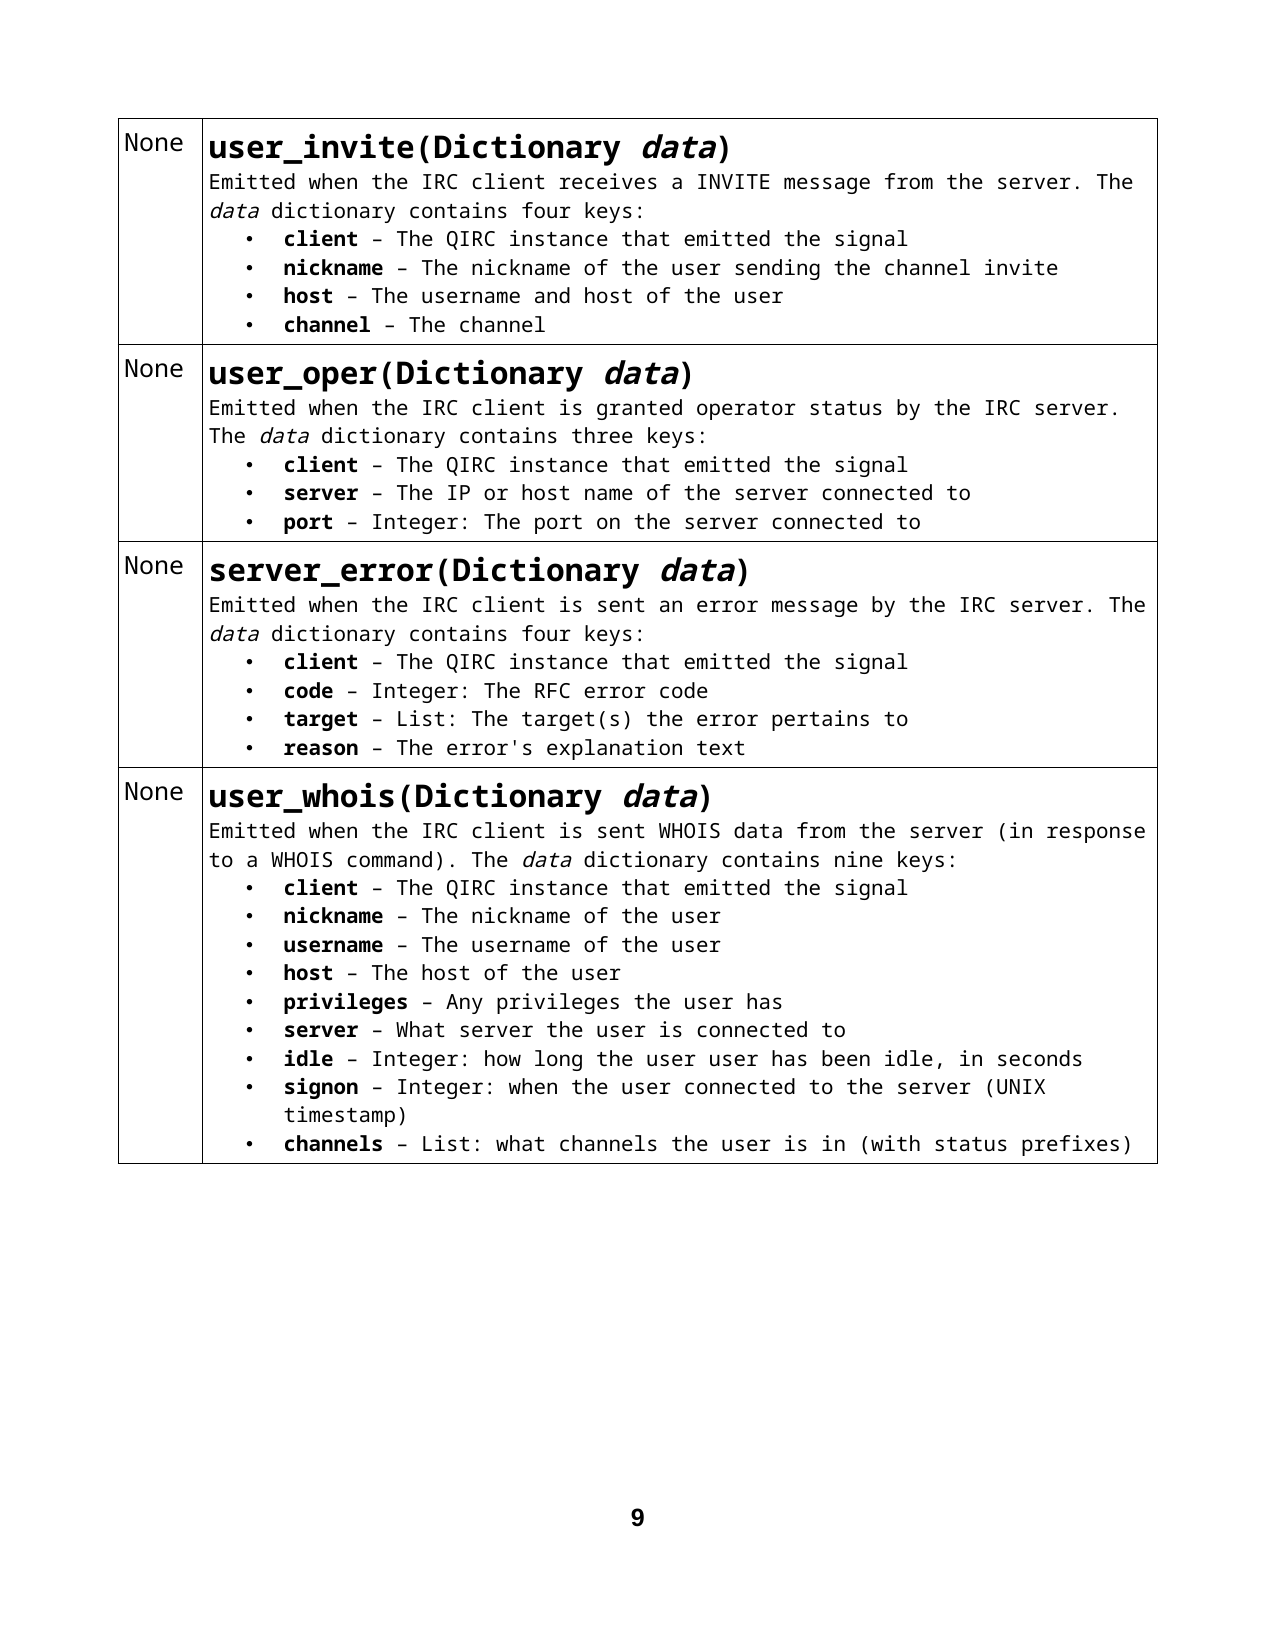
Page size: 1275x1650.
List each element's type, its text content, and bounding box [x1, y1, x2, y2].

table_cell user_oper(Dictionary data) Emitted when the IRC client is granted operator status by the IRC server. The data dictionary contains three keys: client – The QIRC instance that emitted the signal server – The IP or host name of the server connected to port – Integer: The port on the server connected to [203, 345, 1157, 541]
table_cell None [119, 542, 202, 767]
table_cell None [119, 119, 202, 344]
table_cell user_invite(Dictionary data) Emitted when the IRC client receives a INVITE message from the server. The data dictionary contains four keys: client – The QIRC instance that emitted the signal nickname – The nickname of the user sending the channel invite host – The username and host of the user channel – The channel [203, 119, 1157, 344]
table_cell None [119, 768, 202, 1163]
table_cell server_error(Dictionary data) Emitted when the IRC client is sent an error message by the IRC server. The data dictionary contains four keys: client – The QIRC instance that emitted the signal code – Integer: The RFC error code target – List: The target(s) the error pertains to reason – The error's explanation text [203, 542, 1157, 767]
table_cell user_whois(Dictionary data) Emitted when the IRC client is sent WHOIS data from the server (in response to a WHOIS command). The data dictionary contains nine keys: client – The QIRC instance that emitted the signal nickname – The nickname of the user username – The username of the user host – The host of the user privileges – Any privileges the user has server – What server the user is connected to idle – Integer: how long the user user has been idle, in seconds signon – Integer: when the user connected to the server (UNIX timestamp) channels – List: what channels the user is in (with status prefixes) [203, 768, 1157, 1163]
table_cell None [119, 345, 202, 541]
